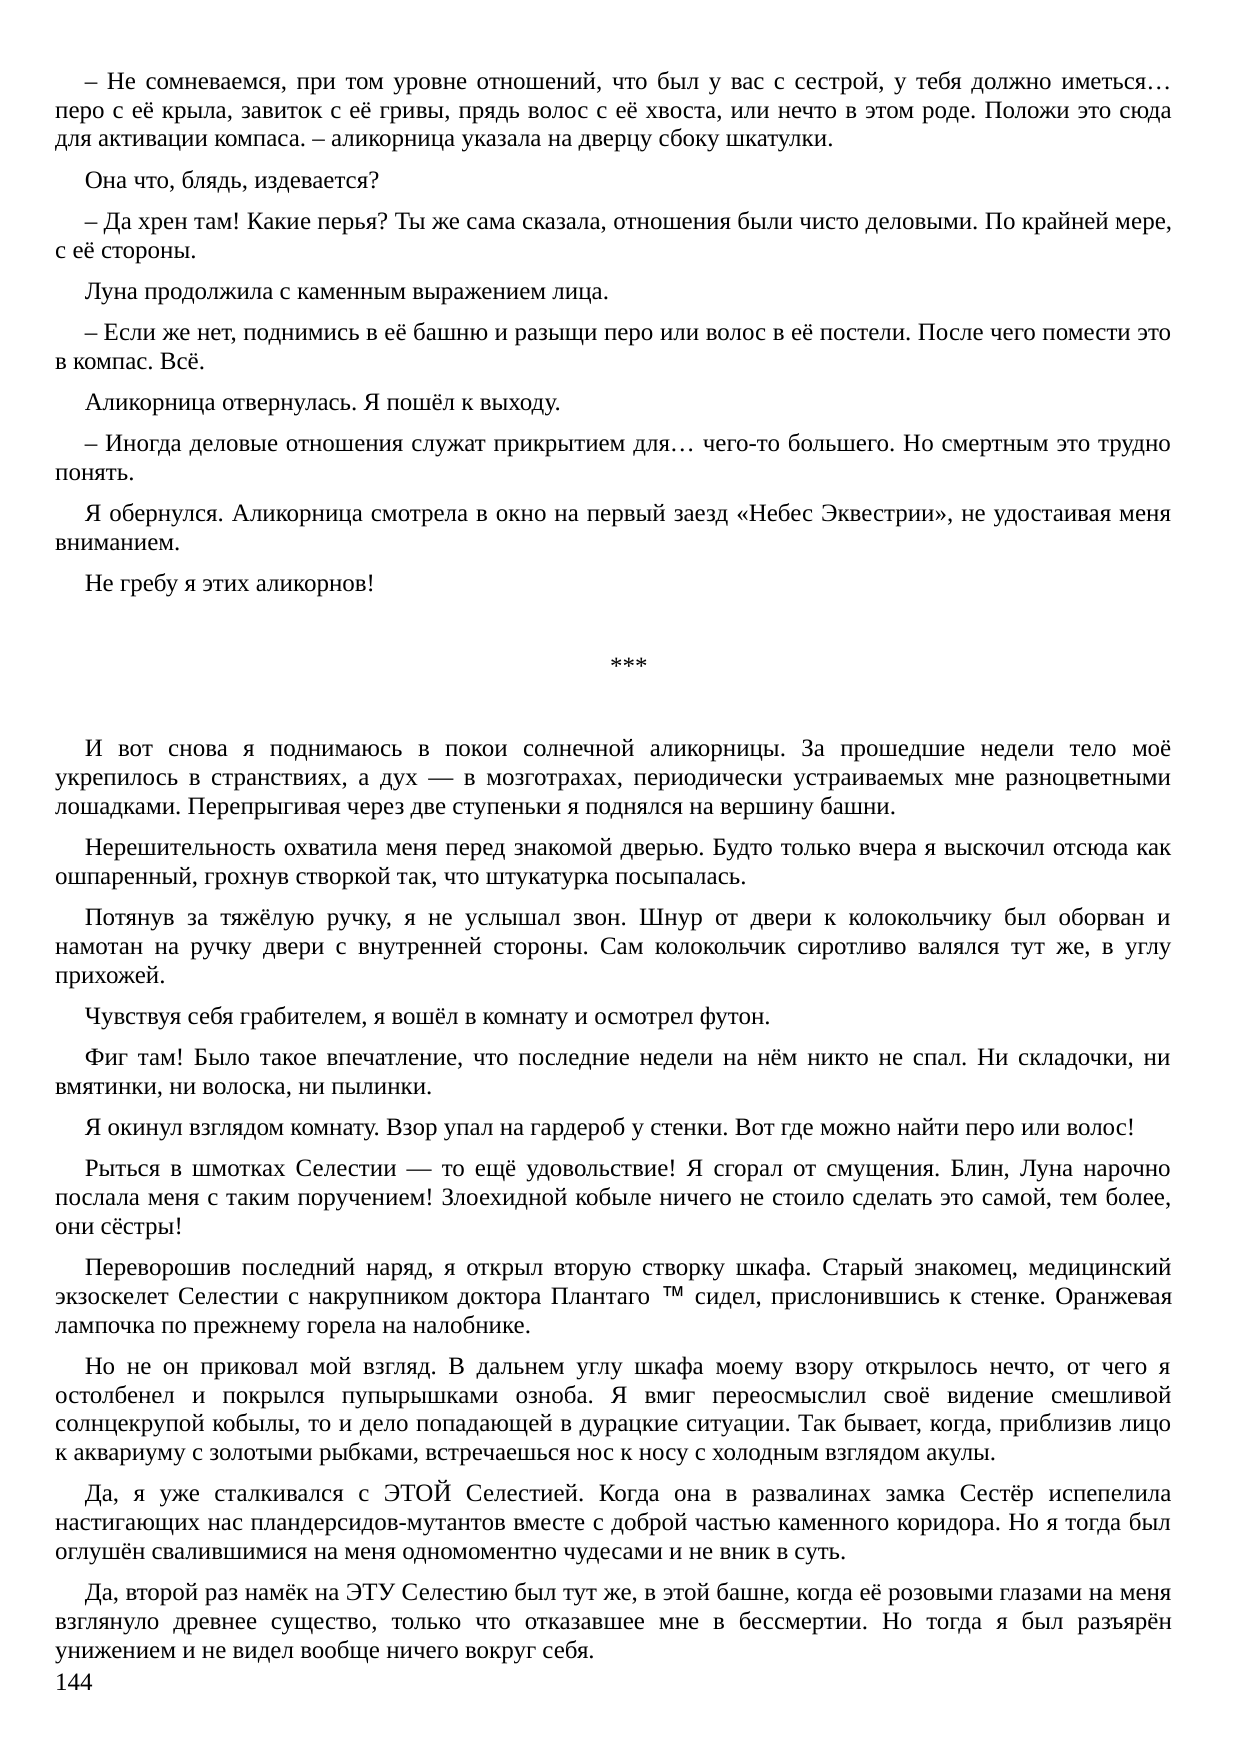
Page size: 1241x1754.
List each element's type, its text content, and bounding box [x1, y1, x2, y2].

text Да, я уже сталкивался с ЭТОЙ Селестией. Когда она в развалинах замка Сестёр испепелила настигающих нас пландерсидов-мутантов вместе с доброй частью каменного коридора. Но я тогда был оглушён свалившимися на меня одномоментно чудесами и не вник в суть. [55, 1478, 1173, 1565]
text Да, второй раз намёк на ЭТУ Селестию был тут же, в этой башне, когда её розовыми глазами на меня взглянуло древнее существо, только что отказавшее мне в бессмертии. Но тогда я был разъярён унижением и не видел вообще ничего вокруг себя. [55, 1577, 1173, 1663]
text *** [55, 651, 1173, 680]
text – Если же нет, поднимись в её башню и разыщи перо или волос в её постели. После чего помести это в компас. Всё. [55, 317, 1173, 375]
text Аликорница отвернулась. Я пошёл к выходу. [55, 387, 1173, 416]
text – Не сомневаемся, при том уровне отношений, что был у вас с сестрой, у тебя должно иметься… перо с её крыла, завиток с её гривы, прядь волос с её хвоста, или нечто в этом роде. Положи это сюда для активации компаса. – аликорница указала на дверцу сбоку шкатулки. [55, 66, 1173, 152]
text – Да хрен там! Какие перья? Ты же сама сказала, отношения были чисто деловыми. По крайней мере, с её стороны. [55, 206, 1173, 263]
text Луна продолжила с каменным выражением лица. [55, 276, 1173, 305]
text – Иногда деловые отношения служат прикрытием для… чего-то большего. Но смертным это трудно понять. [55, 428, 1173, 486]
text Рыться в шмотках Селестии — то ещё удовольствие! Я сгорал от смущения. Блин, Луна нарочно послала меня с таким поручением! Злоехидной кобыле ничего не стоило сделать это самой, тем более, они сёстры! [55, 1153, 1173, 1240]
text Но не он приковал мой взгляд. В дальнем углу шкафа моему взору открылось нечто, от чего я остолбенел и покрылся пупырышками озноба. Я вмиг переосмыслил своё видение смешливой солнцекрупой кобылы, то и дело попадающей в дурацкие ситуации. Так бывает, когда, приблизив лицо к аквариуму с золотыми рыбками, встречаешься нос к носу с холодным взглядом акулы. [55, 1351, 1173, 1466]
text Она что, блядь, издевается? [55, 165, 1173, 193]
text Нерешительность охватила меня перед знакомой дверью. Будто только вчера я выскочил отсюда как ошпаренный, грохнув створкой так, что штукатурка посыпалась. [55, 832, 1173, 890]
text Потянув за тяжёлую ручку, я не услышал звон. Шнур от двери к колокольчику был оборван и намотан на ручку двери с внутренней стороны. Сам колокольчик сиротливо валялся тут же, в углу прихожей. [55, 902, 1173, 988]
text Я обернулся. Аликорница смотрела в окно на первый заезд «Небес Эквестрии», не удостаивая меня вниманием. [55, 498, 1173, 556]
text Переворошив последний наряд, я открыл вторую створку шкафа. Старый знакомец, медицинский экзоскелет Селестии с накрупником доктора Плантаго  сидел, прислонившись к стенке. Оранжевая лампочка по прежнему горела на налобнике. [55, 1252, 1173, 1338]
text Фиг там! Было такое впечатление, что последние недели на нём никто не спал. Ни складочки, ни вмятинки, ни волоска, ни пылинки. [55, 1042, 1173, 1100]
text Я окинул взглядом комнату. Взор упал на гардероб у стенки. Вот где можно найти перо или волос! [55, 1112, 1173, 1141]
text Чувствуя себя грабителем, я вошёл в комнату и осмотрел футон. [55, 1001, 1173, 1030]
text И вот снова я поднимаюсь в покои солнечной аликорницы. За прошедшие недели тело моё укрепилось в странствиях, а дух — в мозготрахах, периодически устраиваемых мне разноцветными лошадками. Перепрыгивая через две ступеньки я поднялся на вершину башни. [55, 733, 1173, 820]
text Не гребу я этих аликорнов! [55, 568, 1173, 597]
